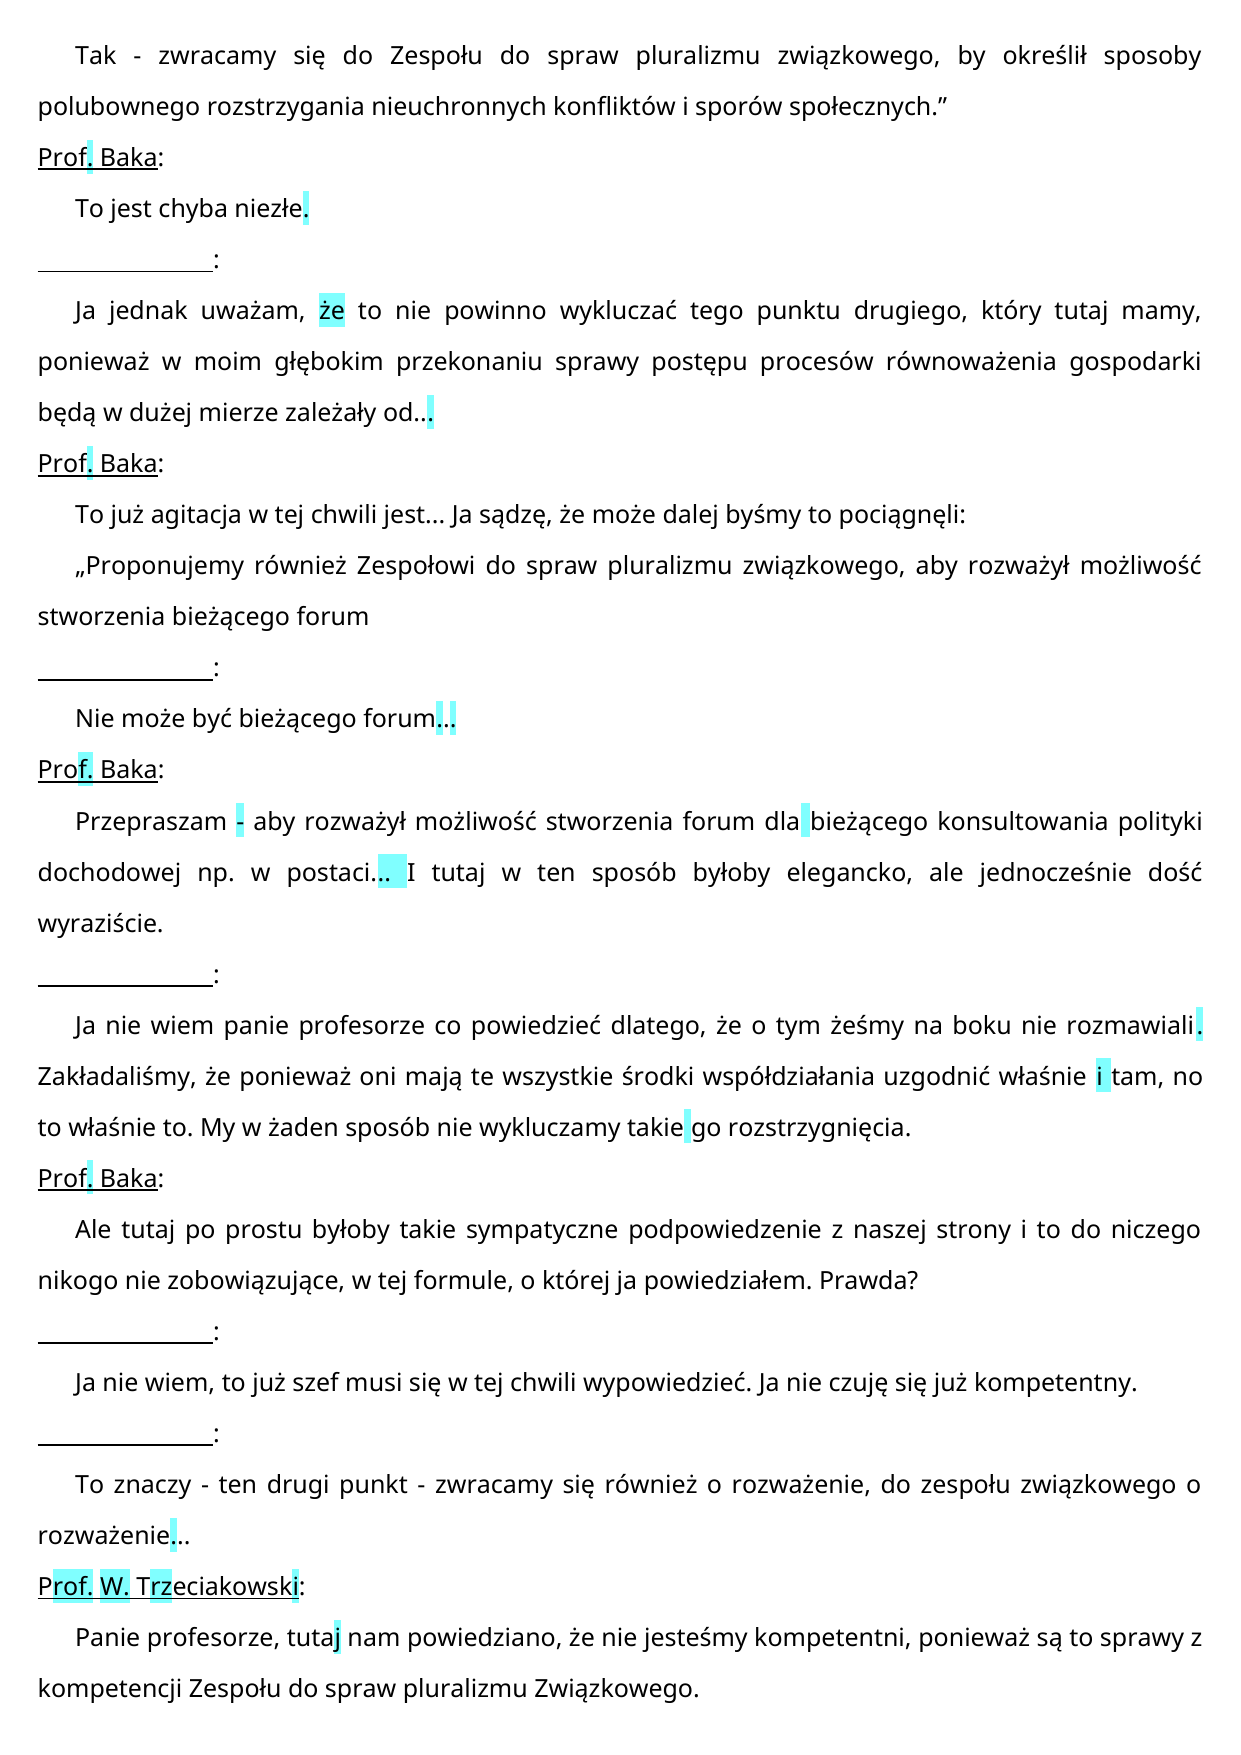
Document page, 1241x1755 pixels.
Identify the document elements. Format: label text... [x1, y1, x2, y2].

text Prof. W. Trzeciakowski: [37, 1569, 1203, 1603]
text : [37, 956, 1203, 990]
text To znaczy - ten drugi punkt - zwracamy się również o rozważenie, do zespołu związkowego o rozważenie... [37, 1467, 1203, 1552]
text : [37, 650, 1203, 684]
text : [37, 1416, 1203, 1450]
text Ja nie wiem panie profesorze co powiedzieć dlatego, że o tym żeśmy na boku nie rozmawiali. Zakładaliśmy, że ponieważ oni mają te wszystkie środki współdziałania uzgodnić właśnie i tam, no to właśnie to. My w żaden sposób nie wykluczamy takie go rozstrzygnięcia. [37, 1007, 1203, 1143]
text „Proponujemy również Zespołowi do spraw pluralizmu związkowego, aby rozważył możliwość stworzenia bieżącego forum [37, 548, 1203, 633]
text Tak - zwracamy się do Zespołu do spraw pluralizmu związkowego, by określił sposoby polubownego rozstrzygania nieuchronnych konfliktów i sporów społecznych.” [37, 37, 1203, 123]
text Panie profesorze, tutaj nam powiedziano, że nie jesteśmy kompetentni, ponieważ są to sprawy z kompetencji Zespołu do spraw pluralizmu Związkowego. [37, 1620, 1203, 1705]
text Ja jednak uważam, że to nie powinno wykluczać tego punktu drugiego, który tutaj mamy, ponieważ w moim głębokim przekonaniu sprawy postępu procesów równoważenia gospodarki będą w dużej mierze zależały od... [37, 293, 1203, 429]
text To jest chyba niezłe. [37, 191, 1203, 225]
text Prof. Baka: [37, 752, 1203, 786]
text Nie może być bieżącego forum... [37, 701, 1203, 735]
text Prof. Baka: [37, 446, 1203, 480]
text Prof. Baka: [37, 1160, 1203, 1194]
text : [37, 1313, 1203, 1348]
text : [37, 242, 1203, 276]
text Ja nie wiem, to już szef musi się w tej chwili wypowiedzieć. Ja nie czuję się już kompetentny. [37, 1364, 1203, 1399]
text Przepraszam - aby rozważył możliwość stworzenia forum dla bieżącego konsultowania polityki dochodowej np. w postaci... I tutaj w ten sposób byłoby elegancko, ale jednocześnie dość wyraziście. [37, 803, 1203, 939]
text Prof. Baka: [37, 139, 1203, 174]
text Ale tutaj po prostu byłoby takie sympatyczne podpowiedzenie z naszej strony i to do niczego nikogo nie zobowiązujące, w tej formule, o której ja powiedziałem. Prawda? [37, 1211, 1203, 1297]
text To już agitacja w tej chwili jest... Ja sądzę, że może dalej byśmy to pociągnęli: [37, 497, 1203, 531]
